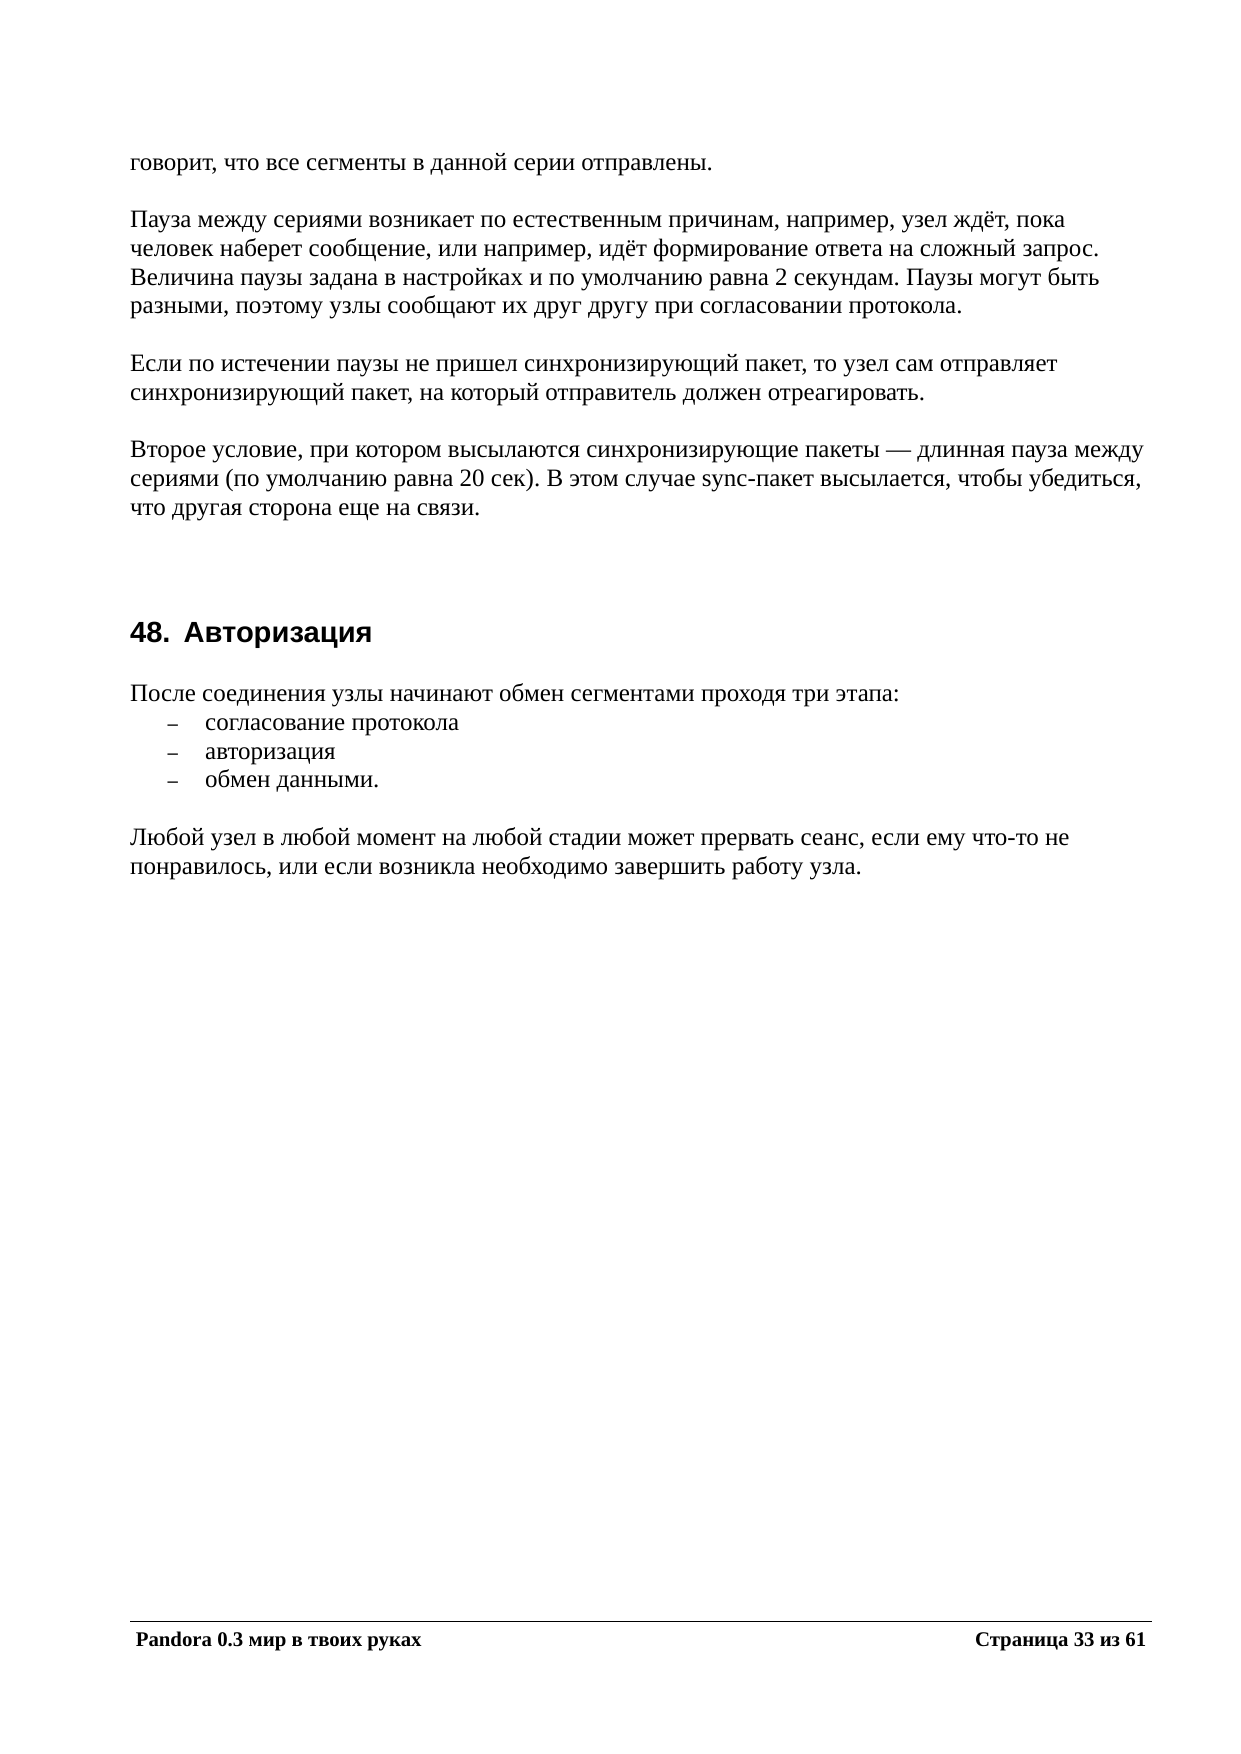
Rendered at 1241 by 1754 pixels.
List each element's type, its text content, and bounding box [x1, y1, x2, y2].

text Величина паузы задана в настройках и по умолчанию равна 2 секундам. Паузы могут быть разными, поэтому узлы сообщают их друг другу при согласовании протокола. [130, 262, 1152, 319]
text Если по истечении паузы не пришел синхронизирующий пакет, то узел сам отправляет синхронизирующий пакет, на который отправитель должен отреагировать. [130, 348, 1152, 406]
text говорит, что все сегменты в данной серии отправлены. [130, 147, 1152, 176]
text Второе условие, при котором высылаются синхронизирующие пакеты — длинная пауза между сериями (по умолчанию равна 20 сек). В этом случае sync-пакет высылается, чтобы убедиться, что другая сторона еще на связи. [130, 434, 1152, 521]
text Любой узел в любой момент на любой стадии может прервать сеанс, если ему что-то не понравилось, или если возникла необходимо завершить работу узла. [130, 822, 1152, 879]
subtitle Авторизация [130, 615, 1152, 648]
text Пауза между сериями возникает по естественным причинам, например, узел ждёт, пока человек наберет сообщение, или например, идёт формирование ответа на сложный запрос. [130, 204, 1152, 262]
list авторизация [167, 736, 1152, 764]
list обмен данными. [167, 764, 1152, 793]
list согласование протокола [167, 707, 1152, 736]
text После соединения узлы начинают обмен сегментами проходя три этапа: [130, 678, 1152, 707]
